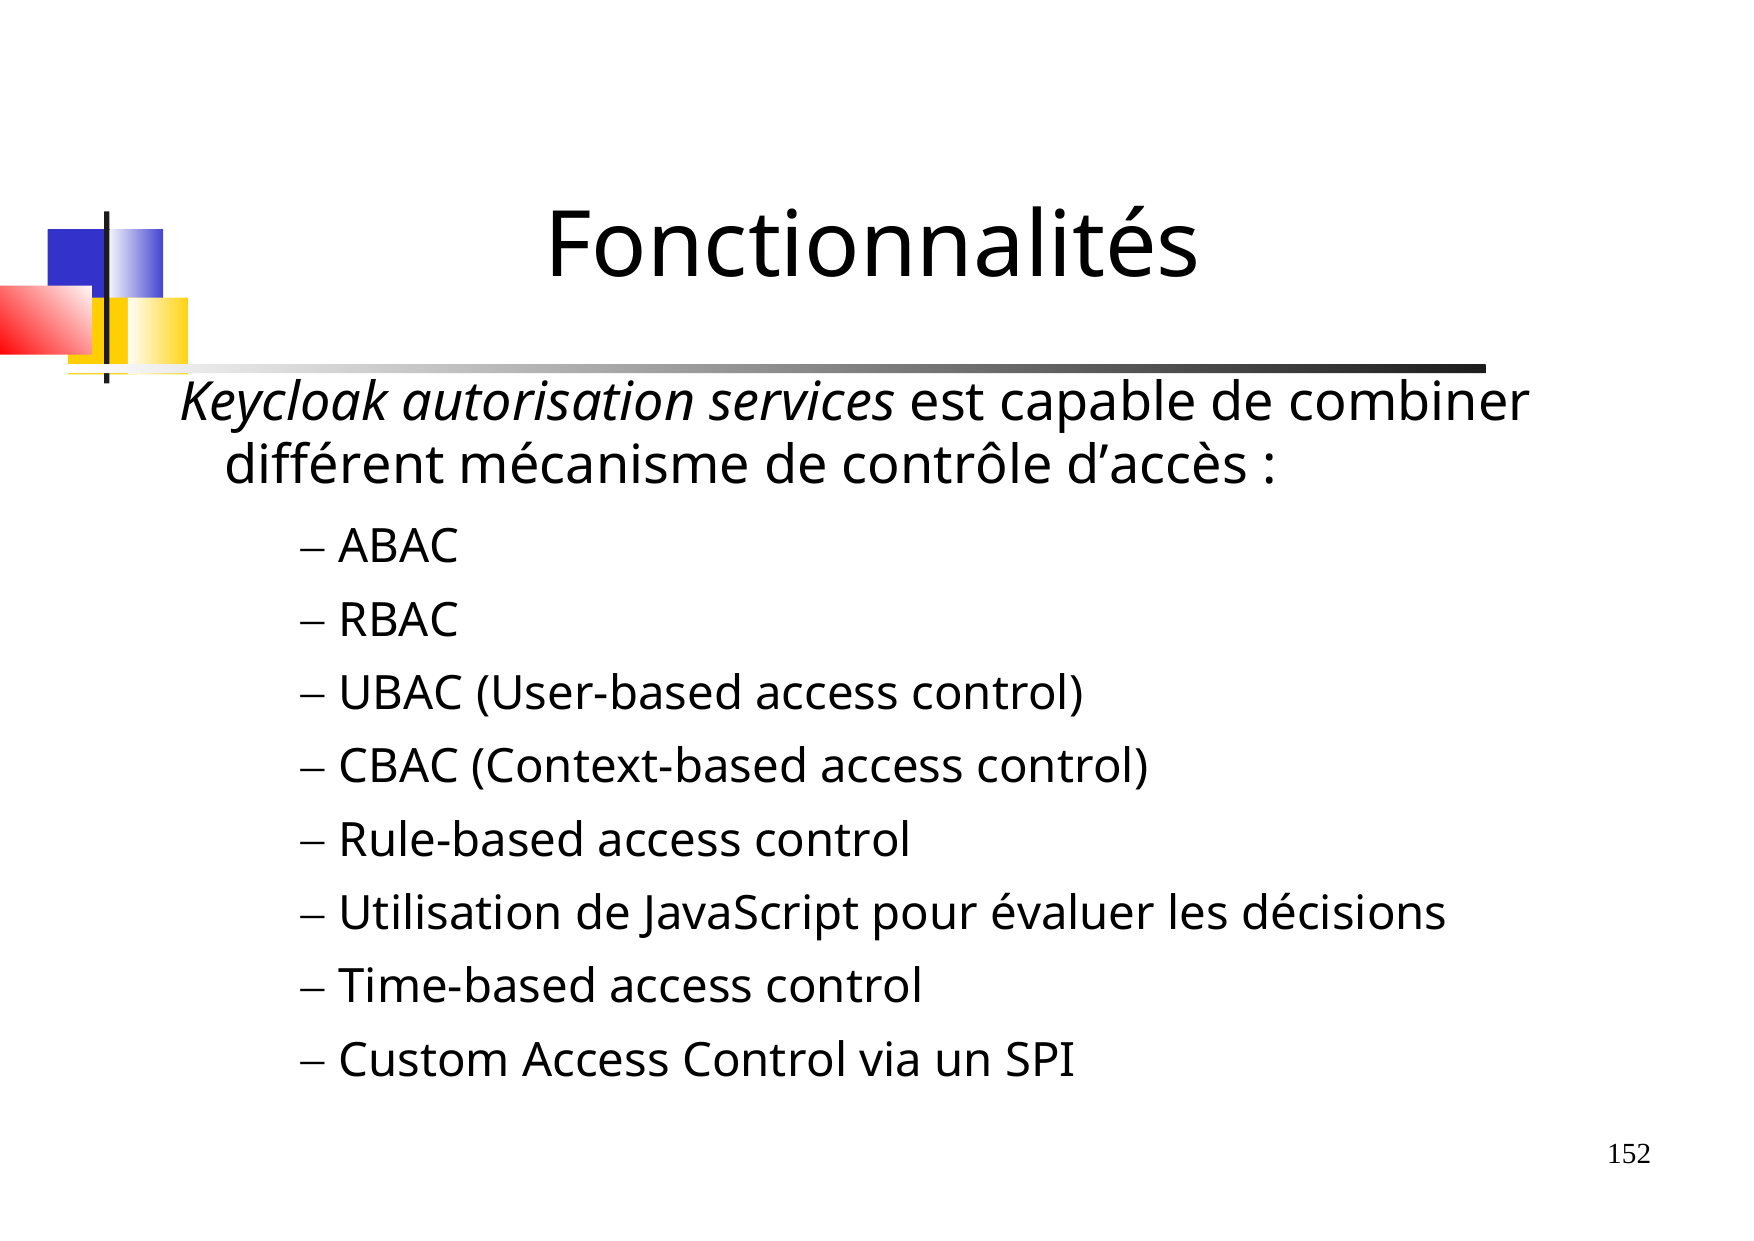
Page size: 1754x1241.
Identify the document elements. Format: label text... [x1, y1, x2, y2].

title Fonctionnalités [179, 139, 1567, 351]
list Keycloak autorisation services est capable de combiner différent mécanisme de contrôle d’accès : ABAC RBAC UBAC (User-based access control) CBAC (Context-based access control) Rule-based access control Utilisation de JavaScript pour évaluer les décisions Time-based access control Custom Access Control via un SPI [179, 371, 1567, 1091]
